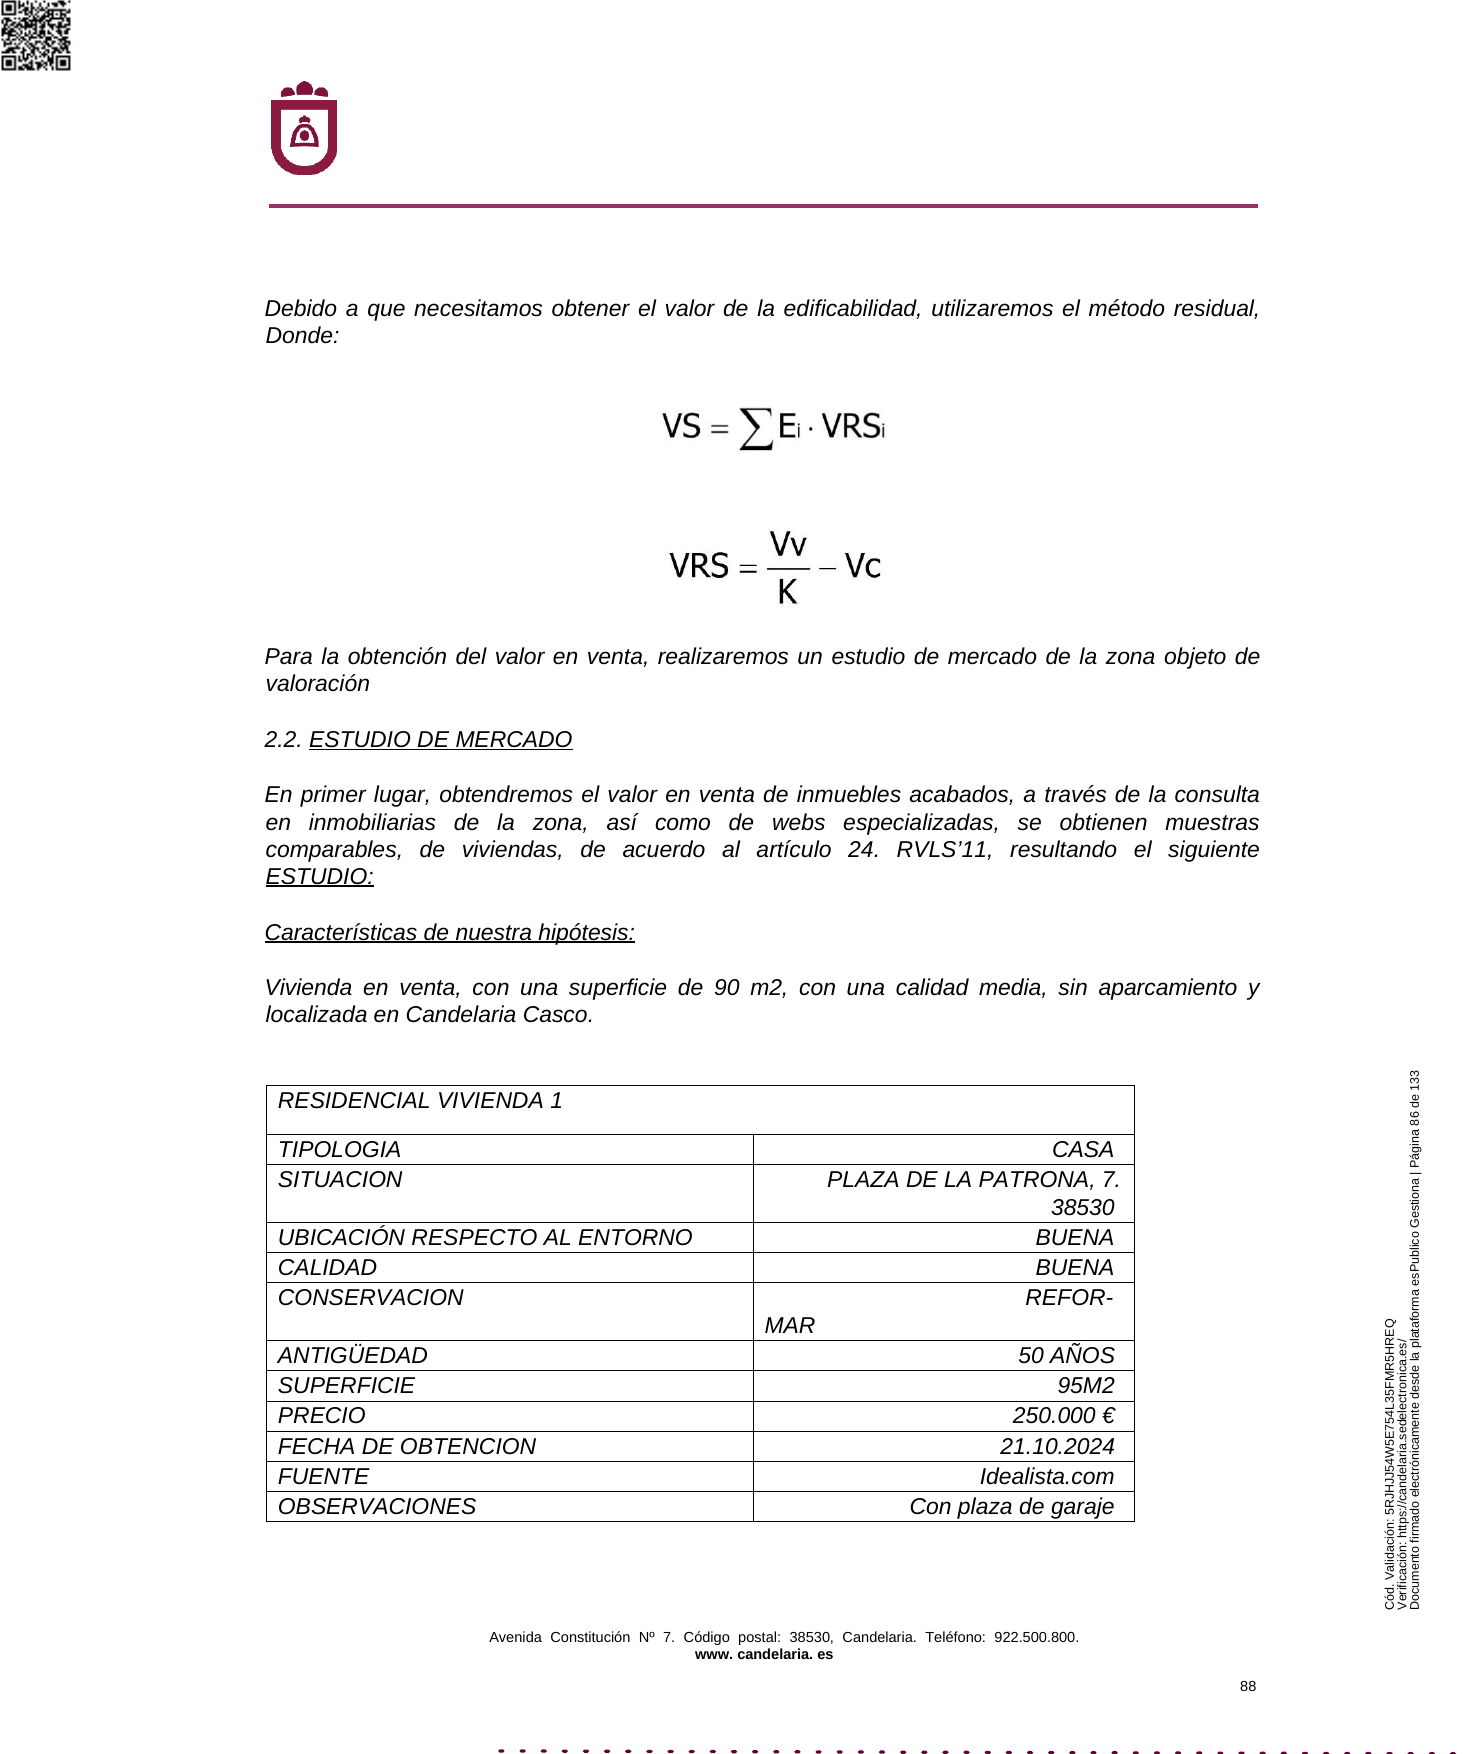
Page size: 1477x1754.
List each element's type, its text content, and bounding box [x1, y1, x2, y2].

table_cell REFOR- MAR [754, 1283, 1134, 1340]
table_cell Con plaza de garaje [754, 1492, 1134, 1521]
table_cell 95M2 [754, 1371, 1134, 1401]
table_cell CALIDAD [267, 1253, 753, 1282]
text En primer lugar, obtendremos el valor en venta de inmuebles acabados, a través de la consulta en inmobiliarias de la zona, así como de webs especializadas, se obtienen muestras comparables, de viviendas, de acuerdo al artículo 24. RVLS’11, resultando el siguiente ESTUDIO: [264, 781, 1263, 889]
text 2.2. ESTUDIO DE MERCADO [264, 726, 1264, 752]
table_cell SUPERFICIE [267, 1371, 753, 1401]
table_cell Idealista.com [754, 1462, 1134, 1491]
table_cell SITUACION [267, 1165, 753, 1222]
table_cell 50 AÑOS [754, 1341, 1134, 1370]
table_cell BUENA [754, 1223, 1134, 1252]
table_cell CASA [754, 1135, 1134, 1164]
table_cell BUENA [754, 1253, 1134, 1282]
table_header RESIDENCIAL VIVIENDA 1 [267, 1086, 753, 1133]
table_header [753, 1086, 1134, 1133]
text Características de nuestra hipótesis: [264, 918, 1264, 945]
table_cell PRECIO [267, 1402, 753, 1431]
text Debido a que necesitamos obtener el valor de la edificabilidad, utilizaremos el método residual, Donde: [264, 294, 1263, 348]
table_cell OBSERVACIONES [267, 1492, 753, 1521]
table_cell PLAZA DE LA PATRONA, 7. 38530 [754, 1165, 1134, 1222]
table_cell 21.10.2024 [754, 1432, 1134, 1461]
table_cell FECHA DE OBTENCION [267, 1432, 753, 1461]
table_cell UBICACIÓN RESPECTO AL ENTORNO [267, 1223, 753, 1252]
text Para la obtención del valor en venta, realizaremos un estudio de mercado de la zona objeto de valoración [264, 643, 1263, 696]
table_cell 250.000 € [754, 1402, 1134, 1431]
table_cell CONSERVACION [267, 1283, 753, 1340]
text Vivienda en venta, con una superficie de 90 m2, con una calidad media, sin aparcamiento y localizada en Candelaria Casco. [264, 974, 1263, 1028]
table_cell TIPOLOGIA [267, 1135, 753, 1164]
table_cell FUENTE [267, 1462, 753, 1491]
table_cell ANTIGÜEDAD [267, 1341, 753, 1370]
